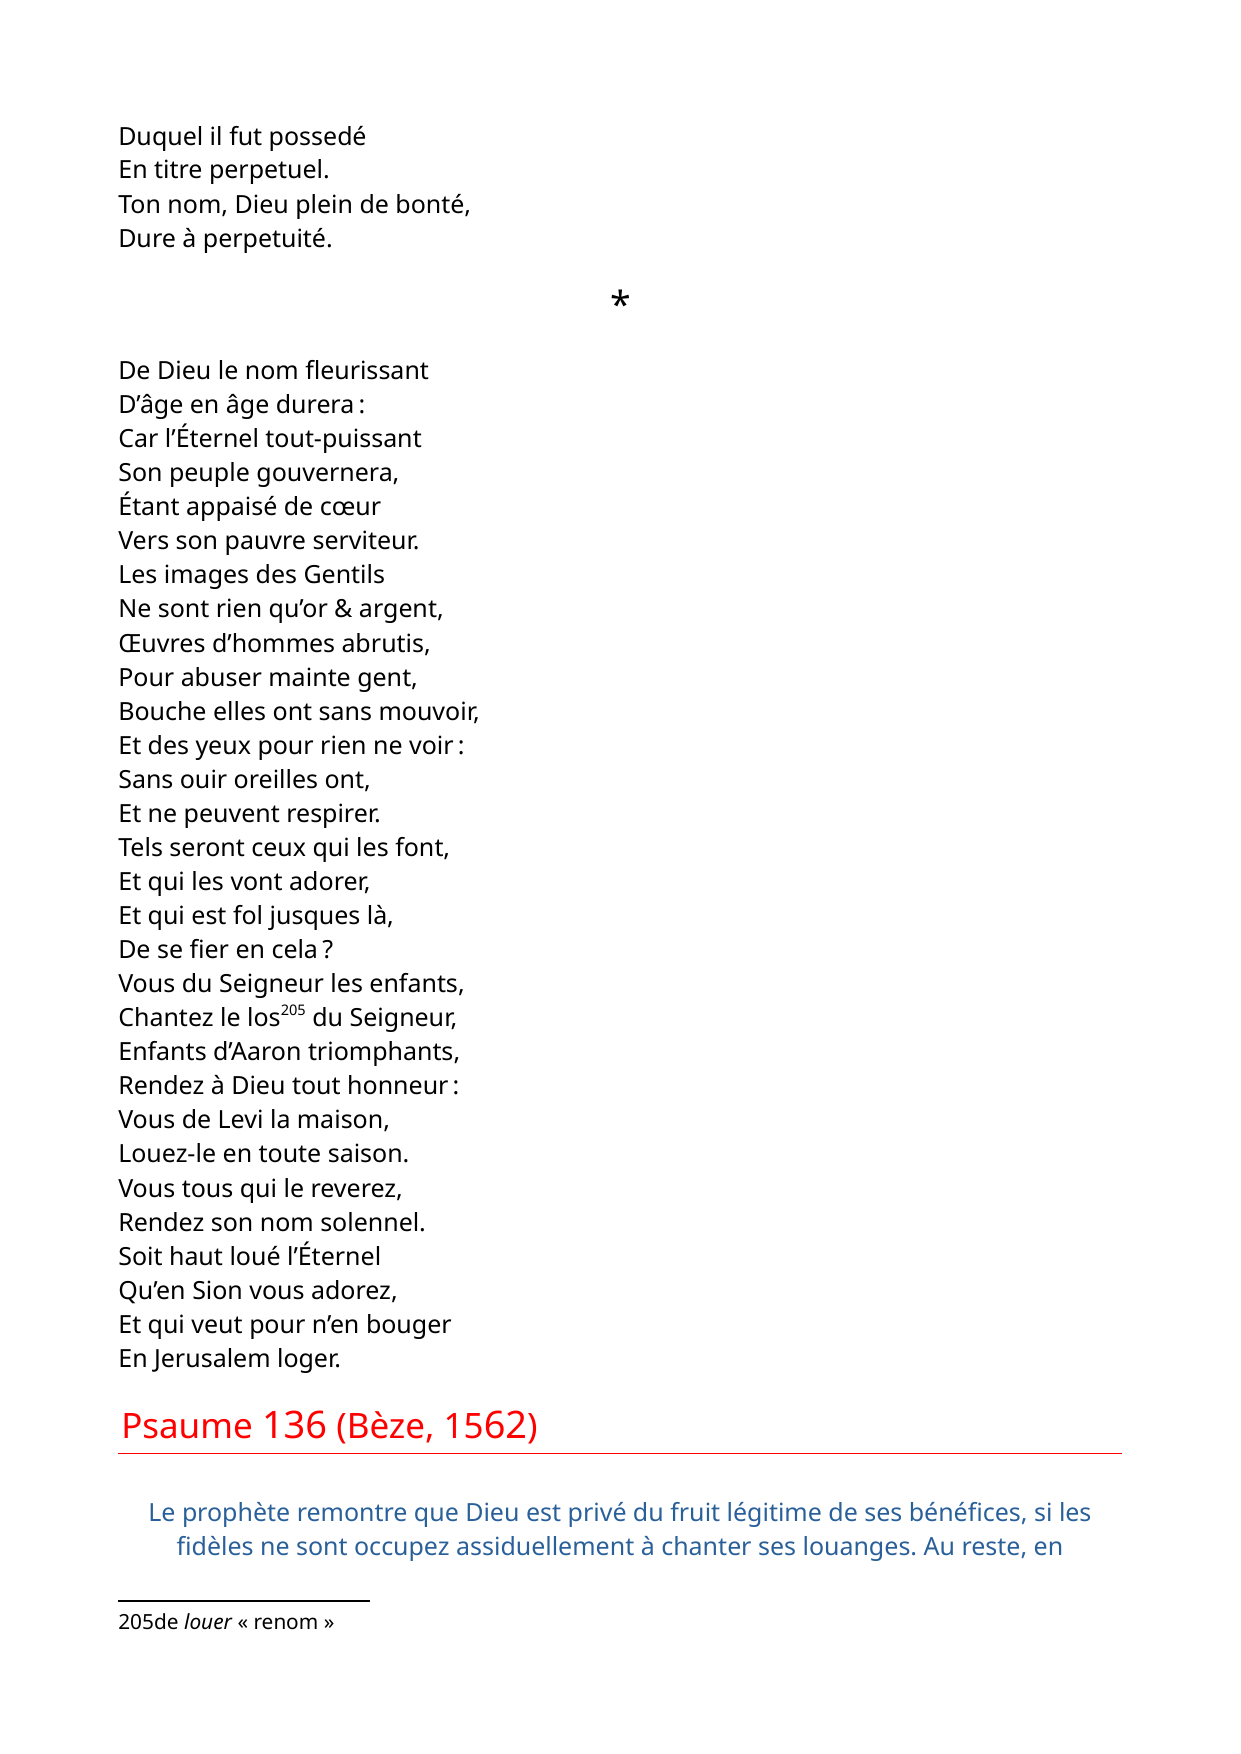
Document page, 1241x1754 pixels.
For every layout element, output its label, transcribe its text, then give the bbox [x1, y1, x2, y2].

text de louer « renom » [118, 1607, 1122, 1636]
text Le prophète remontre que Dieu est privé du fruit légitime de ses bénéfices, si les fidèles ne sont occupez assiduellement à chanter ses louanges. Au reste, en [118, 1495, 1122, 1563]
text De Dieu le nom fleurissant [118, 353, 1122, 387]
text Et ne peuvent respirer. [118, 796, 1122, 829]
text Ton nom, Dieu plein de bonté, [118, 186, 1122, 220]
text De se fier en cela ? [118, 932, 1122, 966]
text Étant appaisé de cœur [118, 489, 1122, 523]
text Duquel il fut possedé [118, 118, 1122, 152]
text Et qui les vont adorer, [118, 864, 1122, 898]
text Et qui est fol jusques là, [118, 898, 1122, 932]
text Rendez son nom solennel. [118, 1204, 1122, 1238]
text Enfants d’Aaron triomphants, [118, 1034, 1122, 1068]
text D’âge en âge durera : [118, 387, 1122, 421]
text * [118, 278, 1122, 329]
text Qu’en Sion vous adorez, [118, 1272, 1122, 1306]
text Bouche elles ont sans mouvoir, [118, 693, 1122, 727]
text Car l’Éternel tout-puissant [118, 421, 1122, 455]
text Dure à perpetuité. [118, 220, 1122, 254]
text Œuvres d’hommes abrutis, [118, 625, 1122, 659]
text Pour abuser mainte gent, [118, 659, 1122, 693]
text Sans ouir oreilles ont, [118, 761, 1122, 796]
text Et qui veut pour n’en bouger [118, 1306, 1122, 1341]
text En Jerusalem loger. [118, 1341, 1122, 1374]
text Chantez le los du Seigneur, [118, 1000, 1122, 1034]
subtitle Psaume 136 (Bèze, 1562) [118, 1395, 1122, 1453]
text Les images des Gentils [118, 557, 1122, 591]
text Louez-le en toute saison. [118, 1136, 1122, 1170]
text Et des yeux pour rien ne voir : [118, 727, 1122, 761]
text Ne sont rien qu’or & argent, [118, 591, 1122, 625]
text Rendez à Dieu tout honneur : [118, 1068, 1122, 1102]
text Vers son pauvre serviteur. [118, 523, 1122, 557]
text Vous tous qui le reverez, [118, 1170, 1122, 1204]
text En titre perpetuel. [118, 152, 1122, 186]
text Soit haut loué l’Éternel [118, 1238, 1122, 1272]
text Vous de Levi la maison, [118, 1102, 1122, 1136]
text Son peuple gouvernera, [118, 455, 1122, 489]
text Tels seront ceux qui les font, [118, 829, 1122, 864]
text Vous du Seigneur les enfants, [118, 966, 1122, 1000]
